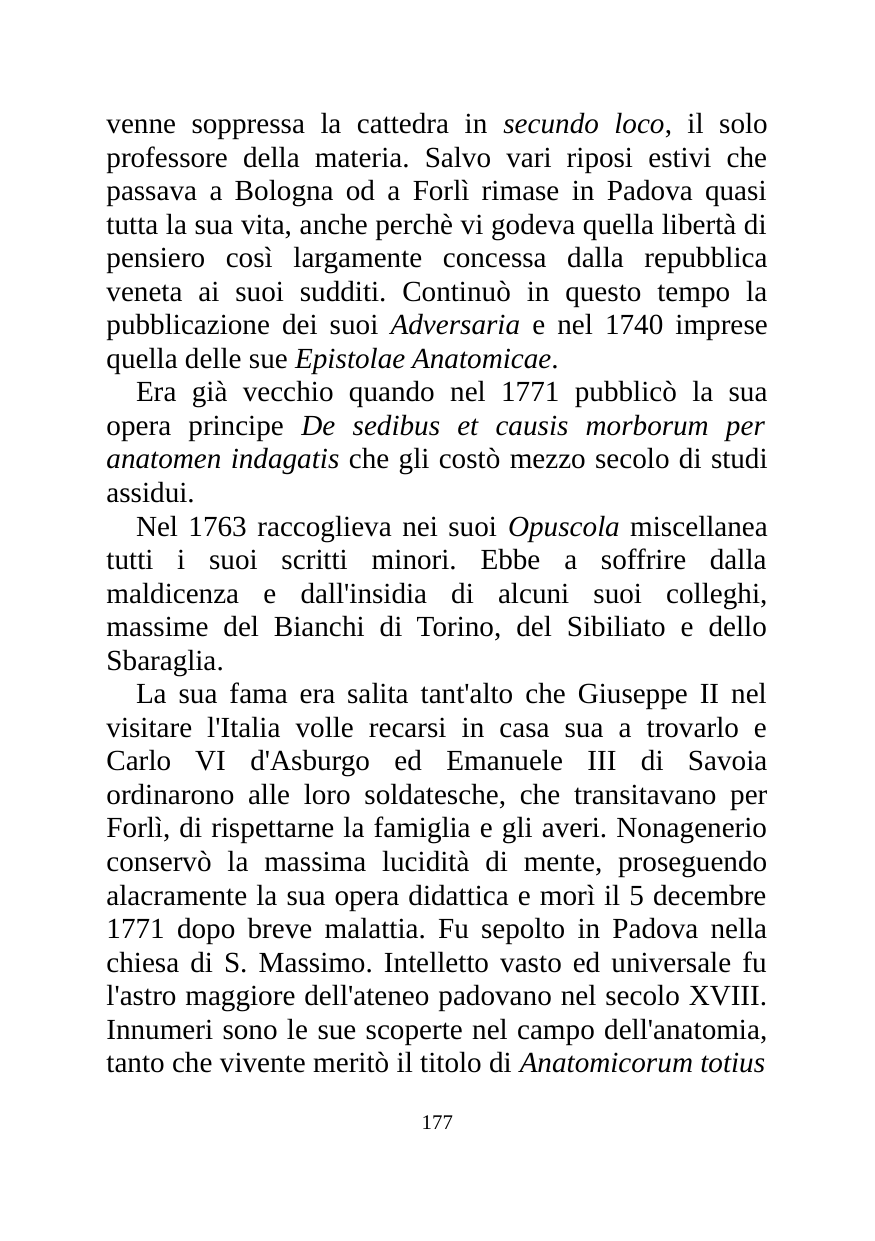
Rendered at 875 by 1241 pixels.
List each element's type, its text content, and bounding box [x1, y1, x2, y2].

text Nel 1763 raccoglieva nei suoi Opuscola miscellanea tutti i suoi scritti minori. Ebbe a soffrire dalla maldicenza e dall'insidia di alcuni suoi colleghi, massime del Bianchi di Torino, del Sibiliato e dello Sbaraglia. [106, 509, 768, 676]
text venne soppressa la cattedra in secundo loco, il solo professore della materia. Salvo vari riposi estivi che passava a Bologna od a Forlì rimase in Padova quasi tutta la sua vita, anche perchè vi godeva quella libertà di pensiero così largamente concessa dalla repubblica veneta ai suoi sudditi. Continuò in questo tempo la pubblicazione dei suoi Adversaria e nel 1740 imprese quella delle sue Epistolae Anatomicae. [106, 106, 768, 374]
text Era già vecchio quando nel 1771 pubblicò la sua opera principe De sedibus et causis morborum per anatomen indagatis che gli costò mezzo secolo di studi assidui. [106, 374, 768, 509]
text La sua fama era salita tant'alto che Giuseppe II nel visitare l'Italia volle recarsi in casa sua a trovarlo e Carlo VI d'Asburgo ed Emanuele III di Savoia ordinarono alle loro soldatesche, che transitavano per Forlì, di rispettarne la famiglia e gli averi. Nonagenerio conservò la massima lucidità di mente, proseguendo alacramente la sua opera didattica e morì il 5 decembre 1771 dopo breve malattia. Fu sepolto in Padova nella chiesa di S. Massimo. Intelletto vasto ed universale fu l'astro maggiore dell'ateneo padovano nel secolo XVIII. Innumeri sono le sue scoperte nel campo dell'anatomia, tanto che vivente meritò il titolo di Anatomicorum totius [106, 676, 768, 1079]
